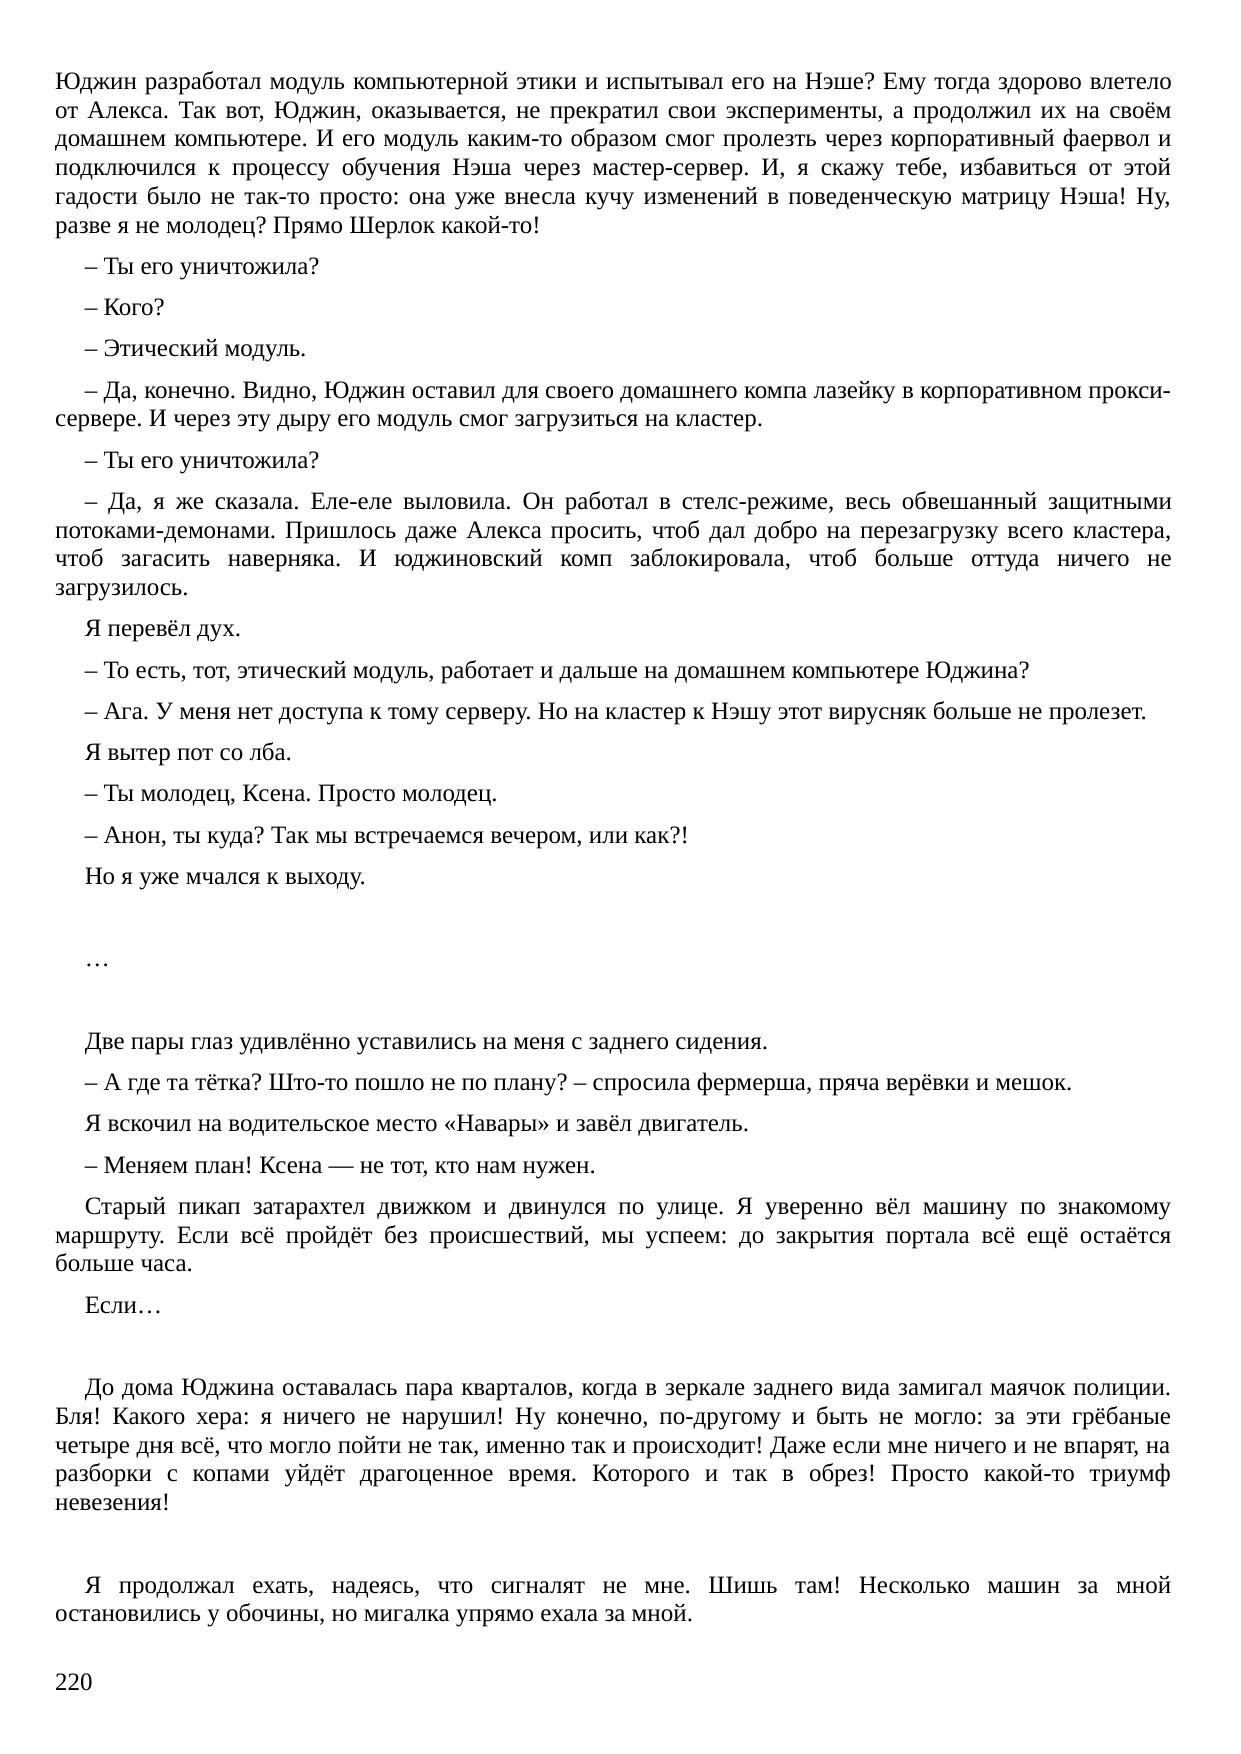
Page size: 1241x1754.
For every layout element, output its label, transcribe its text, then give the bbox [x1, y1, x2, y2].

text Старый пикап затарахтел движком и двинулся по улице. Я уверенно вёл машину по знакомому маршруту. Если всё пройдёт без происшествий, мы успеем: до закрытия портала всё ещё остаётся больше часа. [55, 1191, 1173, 1277]
text Я перевёл дух. [55, 613, 1173, 642]
text – То есть, тот, этический модуль, работает и дальше на домашнем компьютере Юджина? [55, 655, 1173, 683]
text – Да, я же сказала. Еле-еле выловила. Он работал в стелс-режиме, весь обвешанный защитными потоками-демонами. Пришлось даже Алекса просить, чтоб дал добро на перезагрузку всего кластера, чтоб загасить наверняка. И юджиновский комп заблокировала, чтоб больше оттуда ничего не загрузилось. [55, 486, 1173, 601]
text – Кого? [55, 292, 1173, 321]
text – Да, конечно. Видно, Юджин оставил для своего домашнего компа лазейку в корпоративном прокси-сервере. И через эту дыру его модуль смог загрузиться на кластер. [55, 375, 1173, 432]
text Если… [55, 1290, 1173, 1318]
text Я вскочил на водительское место «Навары» и завёл двигатель. [55, 1108, 1173, 1137]
text Но я уже мчался к выходу. [55, 861, 1173, 890]
text До дома Юджина оставалась пара кварталов, когда в зеркале заднего вида замигал маячок полиции. Бля! Какого хера: я ничего не нарушил! Ну конечно, по-другому и быть не могло: за эти грёбаные четыре дня всё, что могло пойти не так, именно так и происходит! Даже если мне ничего и не впарят, на разборки с копами уйдёт драгоценное время. Которого и так в обрез! Просто какой-то триумф невезения! [55, 1372, 1173, 1516]
text – А где та тётка? Што-то пошло не по плану? – спросила фермерша, пряча верёвки и мешок. [55, 1067, 1173, 1096]
text Я вытер пот со лба. [55, 737, 1173, 766]
text – Ты его уничтожила? [55, 445, 1173, 473]
text – Ага. У меня нет доступа к тому серверу. Но на кластер к Нэшу этот вирусняк больше не пролезет. [55, 696, 1173, 725]
text – Меняем план! Ксена — не тот, кто нам нужен. [55, 1150, 1173, 1178]
text – Ты молодец, Ксена. Просто молодец. [55, 778, 1173, 807]
text Я продолжал ехать, надеясь, что сигналят не мне. Шишь там! Несколько машин за мной остановились у обочины, но мигалка упрямо ехала за мной. [55, 1570, 1173, 1627]
text – Этический модуль. [55, 333, 1173, 362]
text … [55, 943, 1173, 972]
text Две пары глаз удивлённо уставились на меня с заднего сидения. [55, 1026, 1173, 1055]
text Юджин разработал модуль компьютерной этики и испытывал его на Нэше? Ему тогда здорово влетело от Алекса. Так вот, Юджин, оказывается, не прекратил свои эксперименты, а продолжил их на своём домашнем компьютере. И его модуль каким-то образом смог пролезть через корпоративный фаервол и подключился к процессу обучения Нэша через мастер-сервер. И, я скажу тебе, избавиться от этой гадости было не так-то просто: она уже внесла кучу изменений в поведенческую матрицу Нэша! Ну, разве я не молодец? Прямо Шерлок какой-то! [55, 66, 1173, 238]
text – Ты его уничтожила? [55, 251, 1173, 280]
text – Анон, ты куда? Так мы встречаемся вечером, или как?! [55, 820, 1173, 848]
